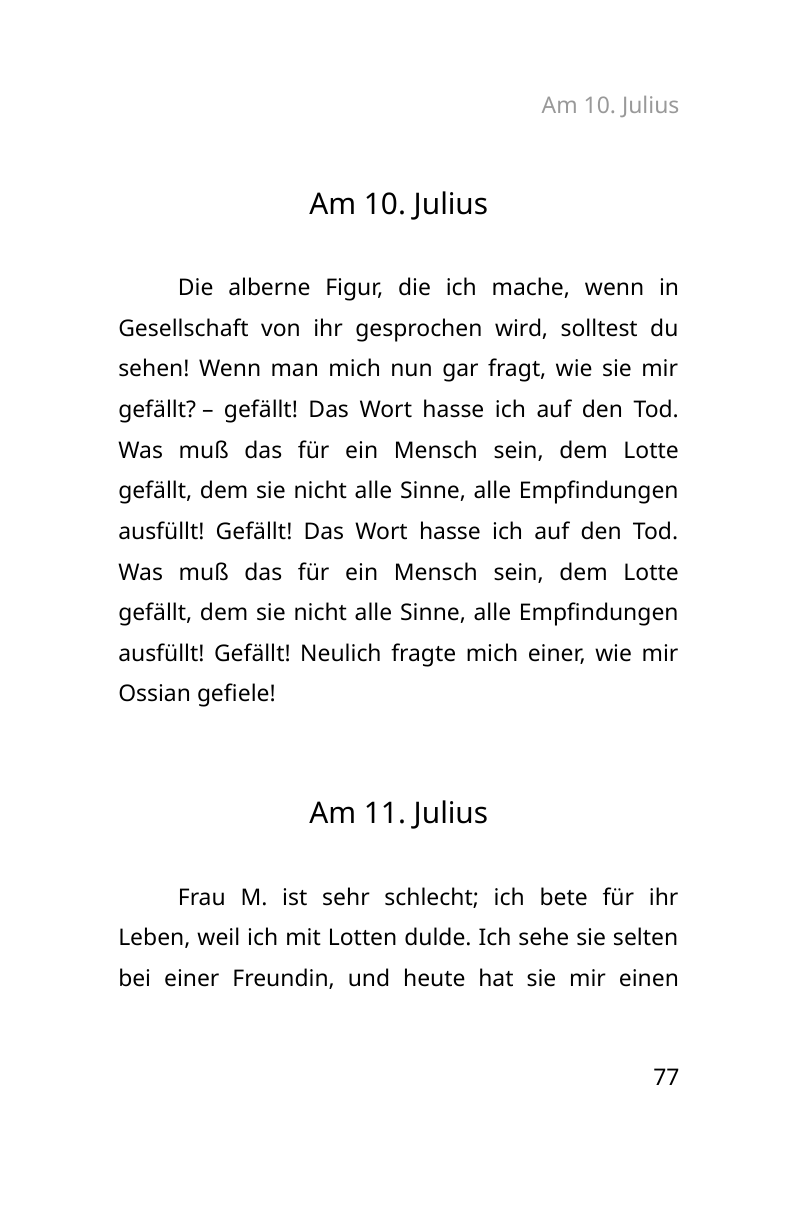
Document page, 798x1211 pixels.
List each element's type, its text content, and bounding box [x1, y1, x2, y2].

text Die alberne Figur, die ich mache, wenn in Gesellschaft von ihr gesprochen wird, solltest du sehen! Wenn man mich nun gar fragt, wie sie mir gefällt? – gefällt! Das Wort hasse ich auf den Tod. Was muß das für ein Mensch sein, dem Lotte gefällt, dem sie nicht alle Sinne, alle Empfindungen ausfüllt! Gefällt! Das Wort hasse ich auf den Tod. Was muß das für ein Mensch sein, dem Lotte gefällt, dem sie nicht alle Sinne, alle Empfindungen ausfüllt! Gefällt! Neulich fragte mich einer, wie mir Ossian gefiele! [118, 247, 679, 709]
subtitle Am 10. Julius [118, 149, 679, 223]
subtitle Am 11. Julius [118, 753, 679, 832]
text Frau M. ist sehr schlecht; ich bete für ihr Leben, weil ich mit Lotten dulde. Ich sehe sie selten bei einer Freundin, und heute hat sie mir einen [118, 856, 679, 993]
